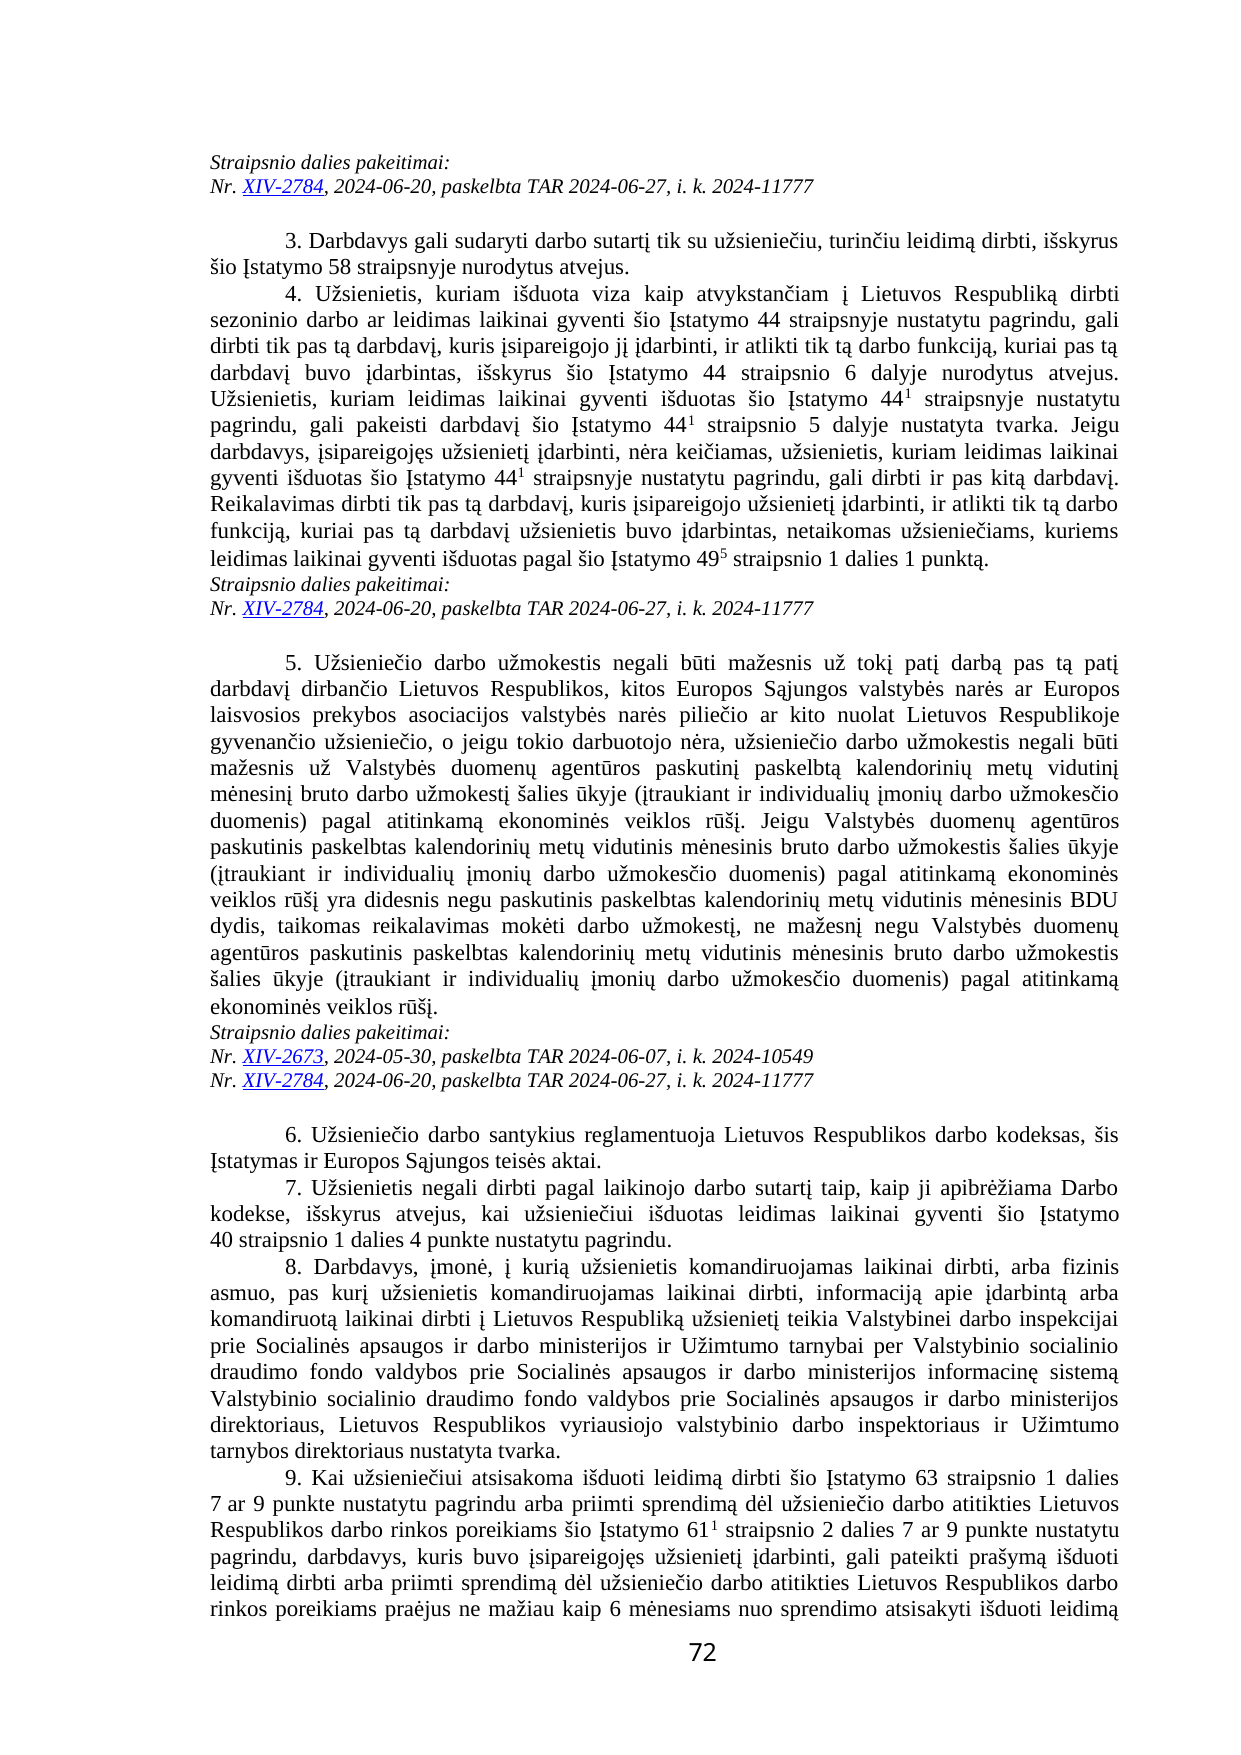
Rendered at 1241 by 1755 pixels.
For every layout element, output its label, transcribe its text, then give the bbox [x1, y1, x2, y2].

text Nr. XIV-2784, 2024-06-20, paskelbta TAR 2024-06-27, i. k. 2024-11777 [210, 174, 1120, 198]
text 8. Darbdavys, įmonė, į kurią užsienietis komandiruojamas laikinai dirbti, arba fizinis asmuo, pas kurį užsienietis komandiruojamas laikinai dirbti, informaciją apie įdarbintą arba komandiruotą laikinai dirbti į Lietuvos Respubliką užsienietį teikia Valstybinei darbo inspekcijai prie Socialinės apsaugos ir darbo ministerijos ir Užimtumo tarnybai per Valstybinio socialinio draudimo fondo valdybos prie Socialinės apsaugos ir darbo ministerijos informacinę sistemą Valstybinio socialinio draudimo fondo valdybos prie Socialinės apsaugos ir darbo ministerijos direktoriaus, Lietuvos Respublikos vyriausiojo valstybinio darbo inspektoriaus ir Užimtumo tarnybos direktoriaus nustatyta tvarka. [210, 1253, 1120, 1464]
text Straipsnio dalies pakeitimai: [210, 572, 1120, 596]
text Nr. XIV-2784, 2024-06-20, paskelbta TAR 2024-06-27, i. k. 2024-11777 [210, 1068, 1120, 1092]
text 5. Užsieniečio darbo užmokestis negali būti mažesnis už tokį patį darbą pas tą patį darbdavį dirbančio Lietuvos Respublikos, kitos Europos Sąjungos valstybės narės ar Europos laisvosios prekybos asociacijos valstybės narės piliečio ar kito nuolat Lietuvos Respublikoje gyvenančio užsieniečio, o jeigu tokio darbuotojo nėra, užsieniečio darbo užmokestis negali būti mažesnis už Valstybės duomenų agentūros paskutinį paskelbtą kalendorinių metų vidutinį mėnesinį bruto darbo užmokestį šalies ūkyje (įtraukiant ir individualių įmonių darbo užmokesčio duomenis) pagal atitinkamą ekonominės veiklos rūšį. Jeigu Valstybės duomenų agentūros paskutinis paskelbtas kalendorinių metų vidutinis mėnesinis bruto darbo užmokestis šalies ūkyje (įtraukiant ir individualių įmonių darbo užmokesčio duomenis) pagal atitinkamą ekonominės veiklos rūšį yra didesnis negu paskutinis paskelbtas kalendorinių metų vidutinis mėnesinis BDU dydis, taikomas reikalavimas mokėti darbo užmokestį, ne mažesnį negu Valstybės duomenų agentūros paskutinis paskelbtas kalendorinių metų vidutinis mėnesinis bruto darbo užmokestis šalies ūkyje (įtraukiant ir individualių įmonių darbo užmokesčio duomenis) pagal atitinkamą ekonominės veiklos rūšį. [210, 649, 1120, 1020]
text Straipsnio dalies pakeitimai: [210, 150, 1120, 174]
text Nr. XIV-2784, 2024-06-20, paskelbta TAR 2024-06-27, i. k. 2024-11777 [210, 596, 1120, 620]
text 6. Užsieniečio darbo santykius reglamentuoja Lietuvos Respublikos darbo kodeksas, šis Įstatymas ir Europos Sąjungos teisės aktai. [210, 1121, 1120, 1174]
text 4. Užsienietis, kuriam išduota viza kaip atvykstančiam į Lietuvos Respubliką dirbti sezoninio darbo ar leidimas laikinai gyventi šio Įstatymo 44 straipsnyje nustatytu pagrindu, gali dirbti tik pas tą darbdavį, kuris įsipareigojo jį įdarbinti, ir atlikti tik tą darbo funkciją, kuriai pas tą darbdavį buvo įdarbintas, išskyrus šio Įstatymo 44 straipsnio 6 dalyje nurodytus atvejus. Užsienietis, kuriam leidimas laikinai gyventi išduotas šio Įstatymo 441 straipsnyje nustatytu pagrindu, gali pakeisti darbdavį šio Įstatymo 441 straipsnio 5 dalyje nustatyta tvarka. Jeigu darbdavys, įsipareigojęs užsienietį įdarbinti, nėra keičiamas, užsienietis, kuriam leidimas laikinai gyventi išduotas šio Įstatymo 441 straipsnyje nustatytu pagrindu, gali dirbti ir pas kitą darbdavį. Reikalavimas dirbti tik pas tą darbdavį, kuris įsipareigojo užsienietį įdarbinti, ir atlikti tik tą darbo funkciją, kuriai pas tą darbdavį užsienietis buvo įdarbintas, netaikomas užsieniečiams, kuriems leidimas laikinai gyventi išduotas pagal šio Įstatymo 495 straipsnio 1 dalies 1 punktą. [210, 279, 1120, 572]
text 3. Darbdavys gali sudaryti darbo sutartį tik su užsieniečiu, turinčiu leidimą dirbti, išskyrus šio Įstatymo 58 straipsnyje nurodytus atvejus. [210, 227, 1120, 279]
text 7. Užsienietis negali dirbti pagal laikinojo darbo sutartį taip, kaip ji apibrėžiama Darbo kodekse, išskyrus atvejus, kai užsieniečiui išduotas leidimas laikinai gyventi šio Įstatymo 40 straipsnio 1 dalies 4 punkte nustatytu pagrindu. [210, 1174, 1120, 1253]
text 9. Kai užsieniečiui atsisakoma išduoti leidimą dirbti šio Įstatymo 63 straipsnio 1 dalies 7 ar 9 punkte nustatytu pagrindu arba priimti sprendimą dėl užsieniečio darbo atitikties Lietuvos Respublikos darbo rinkos poreikiams šio Įstatymo 611 straipsnio 2 dalies 7 ar 9 punkte nustatytu pagrindu, darbdavys, kuris buvo įsipareigojęs užsienietį įdarbinti, gali pateikti prašymą išduoti leidimą dirbti arba priimti sprendimą dėl užsieniečio darbo atitikties Lietuvos Respublikos darbo rinkos poreikiams praėjus ne mažiau kaip 6 mėnesiams nuo sprendimo atsisakyti išduoti leidimą [210, 1464, 1120, 1622]
text Nr. XIV-2673, 2024-05-30, paskelbta TAR 2024-06-07, i. k. 2024-10549 [210, 1044, 1120, 1068]
text Straipsnio dalies pakeitimai: [210, 1020, 1120, 1044]
